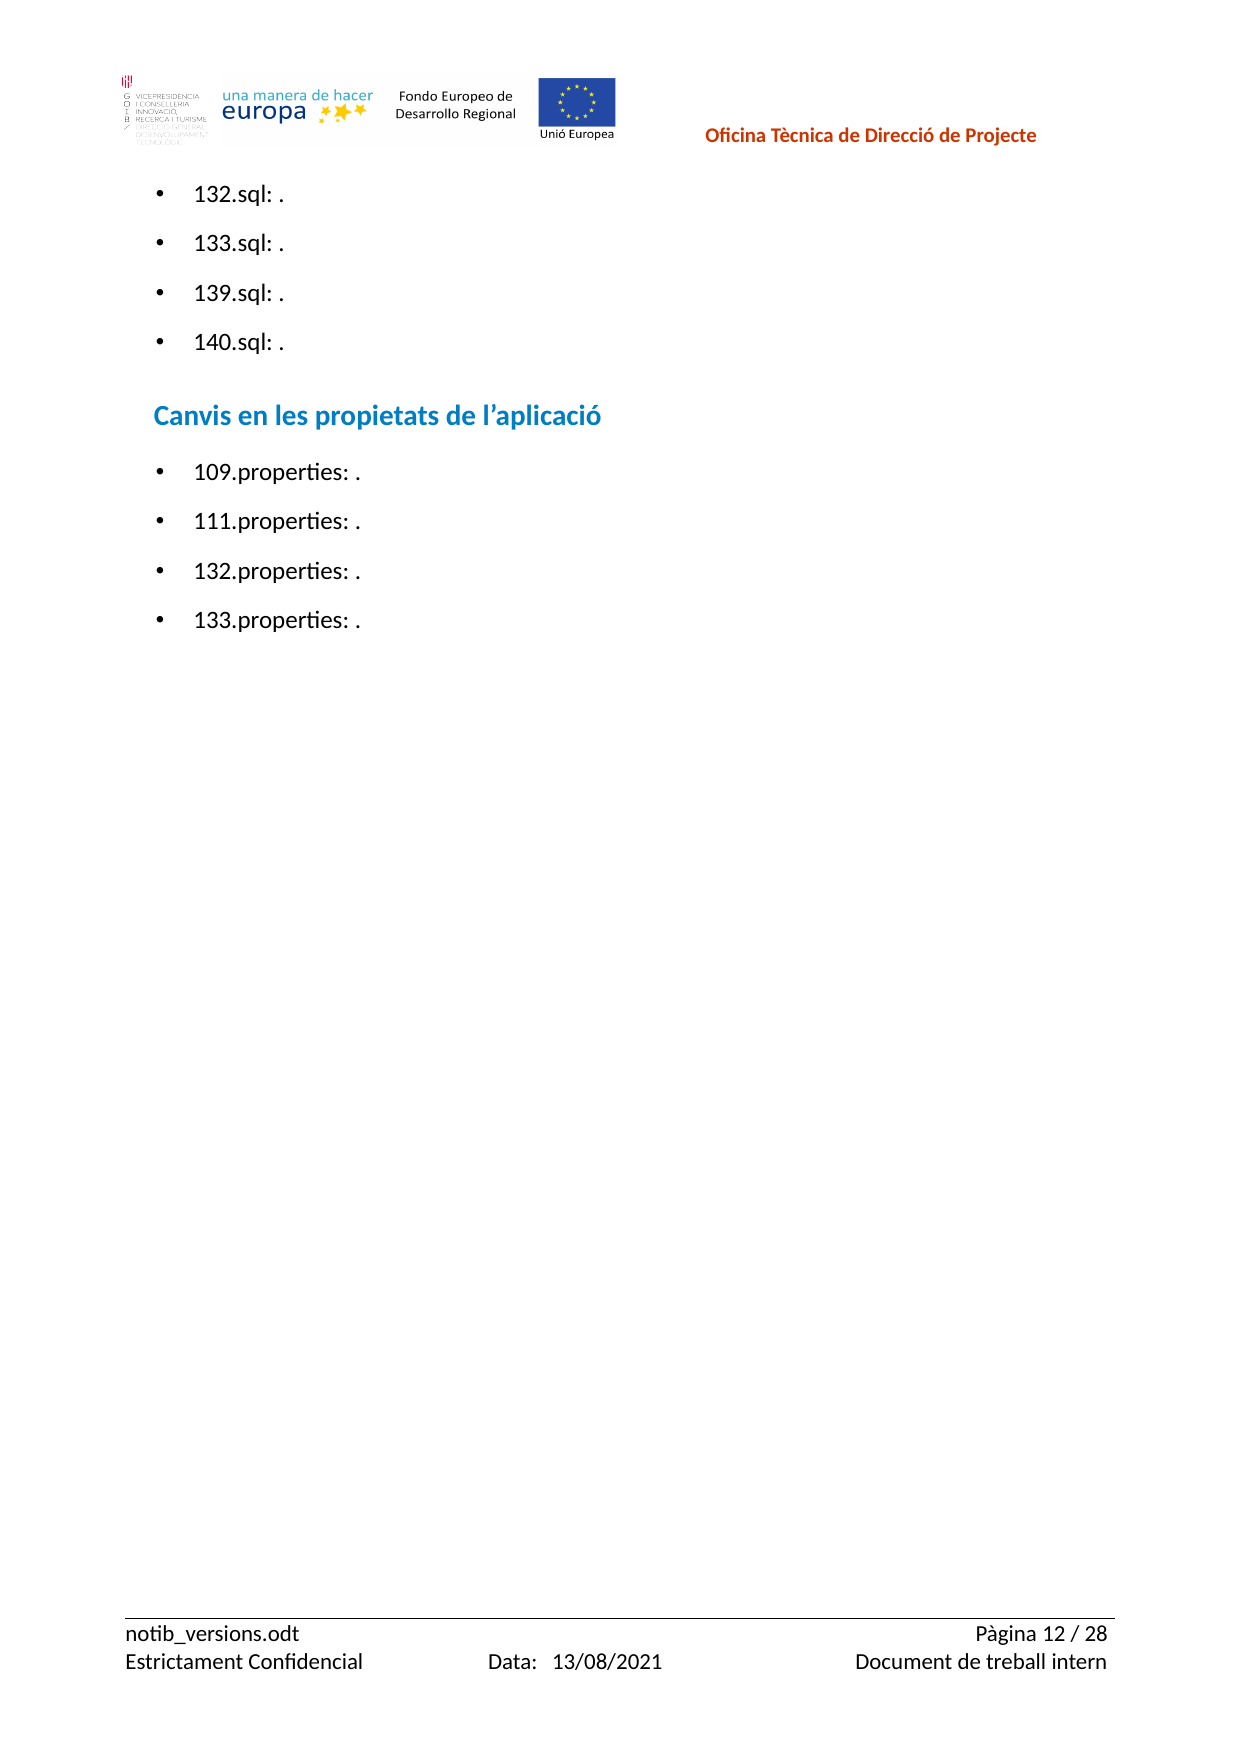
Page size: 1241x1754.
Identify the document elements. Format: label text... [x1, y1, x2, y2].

list 139.sql: . [156, 277, 1122, 307]
list 109.properties: . [156, 456, 1122, 486]
picture [219, 73, 621, 147]
list 140.sql: . [156, 326, 1122, 357]
subtitle Canvis en les propietats de l’aplicació [153, 397, 1122, 432]
list 132.sql: . [156, 178, 1122, 208]
list 133.sql: . [156, 227, 1122, 258]
list 132.properties: . [156, 555, 1122, 586]
list 133.properties: . [156, 605, 1122, 635]
list 111.properties: . [156, 506, 1122, 536]
picture [118, 73, 213, 147]
